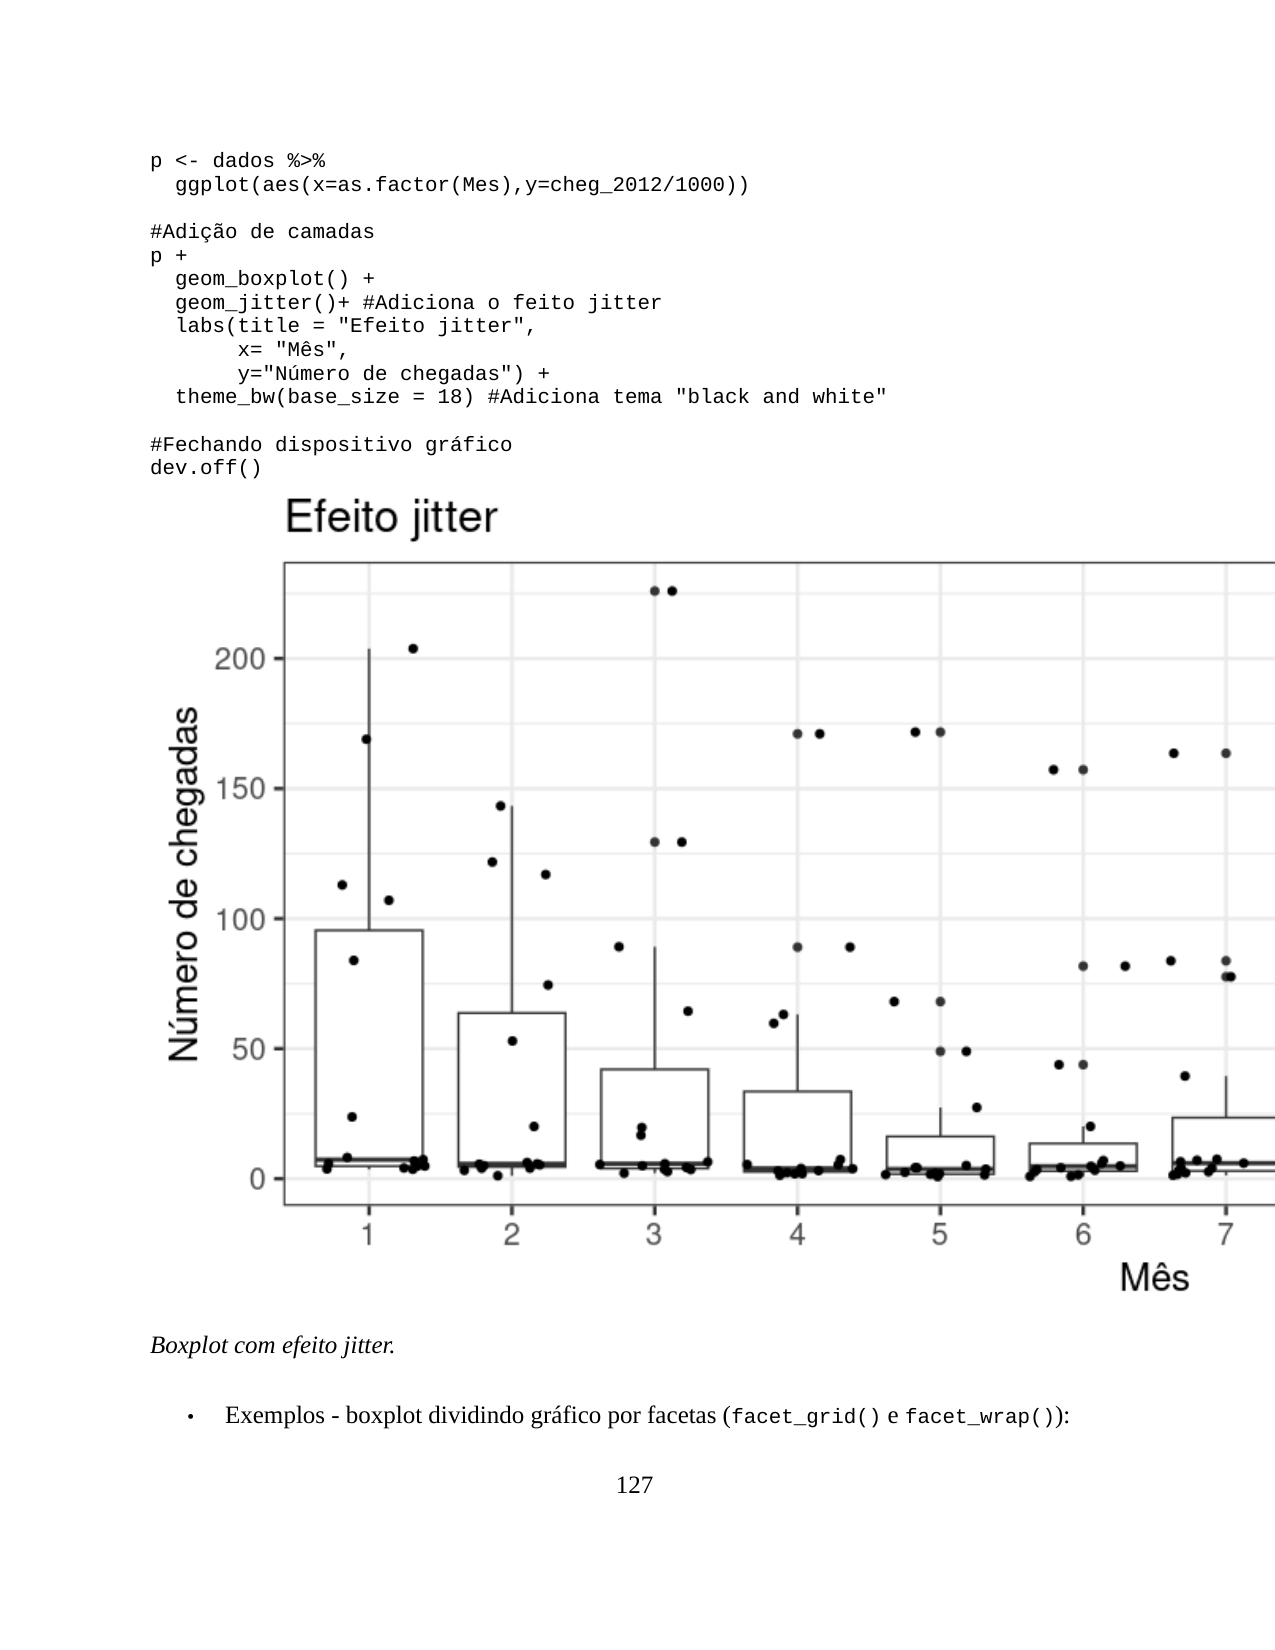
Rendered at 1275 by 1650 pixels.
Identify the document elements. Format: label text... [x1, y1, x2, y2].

text geom_boxplot() + [150, 268, 1125, 292]
text p <- dados %>% [150, 150, 1125, 174]
text p + [150, 244, 1125, 268]
text ggplot(aes(x=as.factor(Mes),y=cheg_2012/1000)) [150, 174, 1125, 197]
picture [150, 481, 1275, 1318]
text y="Número de chegadas") + [150, 363, 1125, 386]
text #Adição de camadas [150, 221, 1125, 244]
list Exemplos - boxplot dividindo gráfico por facetas (facet_grid() e facet_wrap()): [187, 1400, 1125, 1430]
text labs(title = "Efeito jitter", [150, 316, 1125, 339]
text theme_bw(base_size = 18) #Adiciona tema "black and white" [150, 386, 1125, 410]
text #Fechando dispositivo gráfico [150, 434, 1125, 457]
text Boxplot com efeito jitter. [150, 1330, 1125, 1359]
text x= "Mês", [150, 339, 1125, 363]
text geom_jitter()+ #Adiciona o feito jitter [150, 292, 1125, 316]
text dev.off() [150, 457, 1125, 481]
